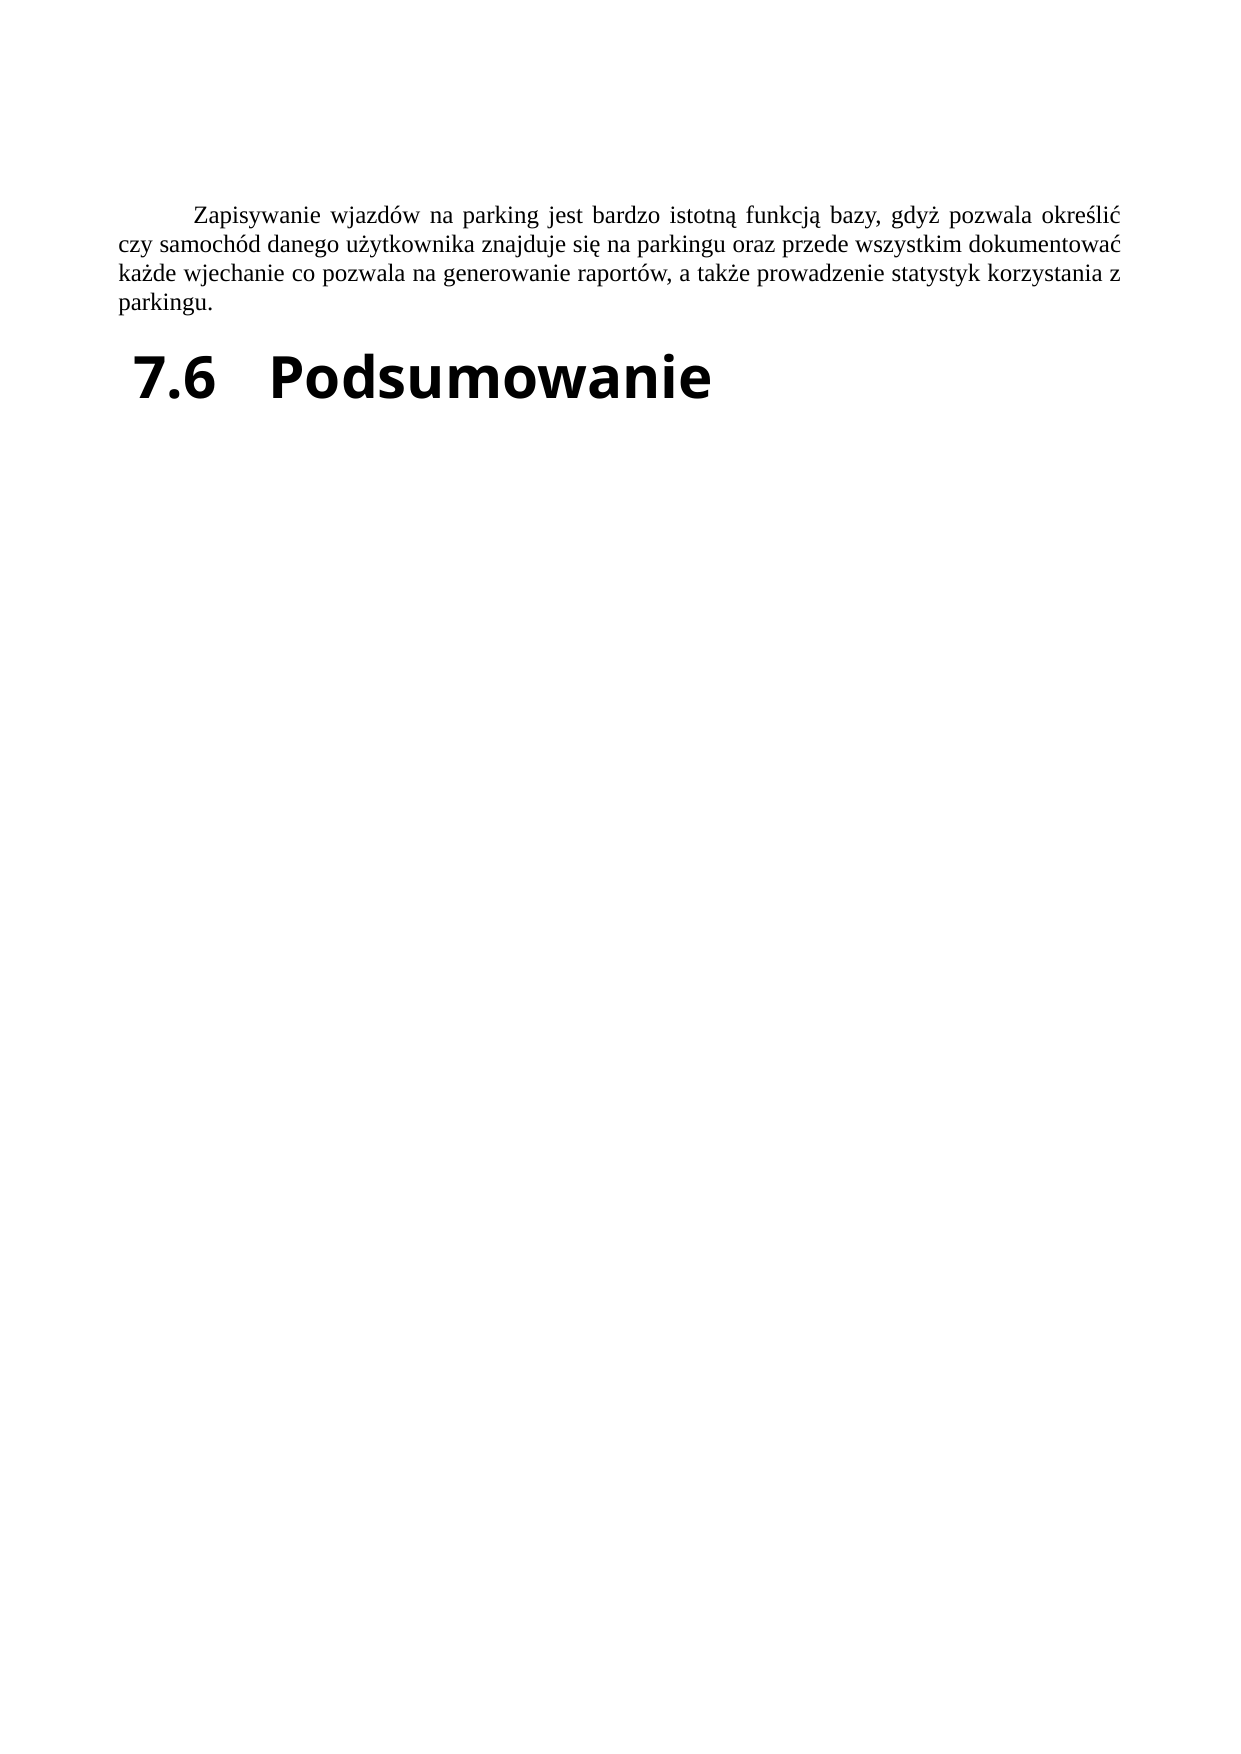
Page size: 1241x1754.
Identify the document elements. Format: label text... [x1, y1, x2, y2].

text Zapisywanie wjazdów na parking jest bardzo istotną funkcją bazy, gdyż pozwala określić czy samochód danego użytkownika znajduje się na parkingu oraz przede wszystkim dokumentować każde wjechanie co pozwala na generowanie raportów, a także prowadzenie statystyk korzystania z parkingu. [118, 201, 1122, 316]
subtitle Podsumowanie [118, 336, 1122, 416]
